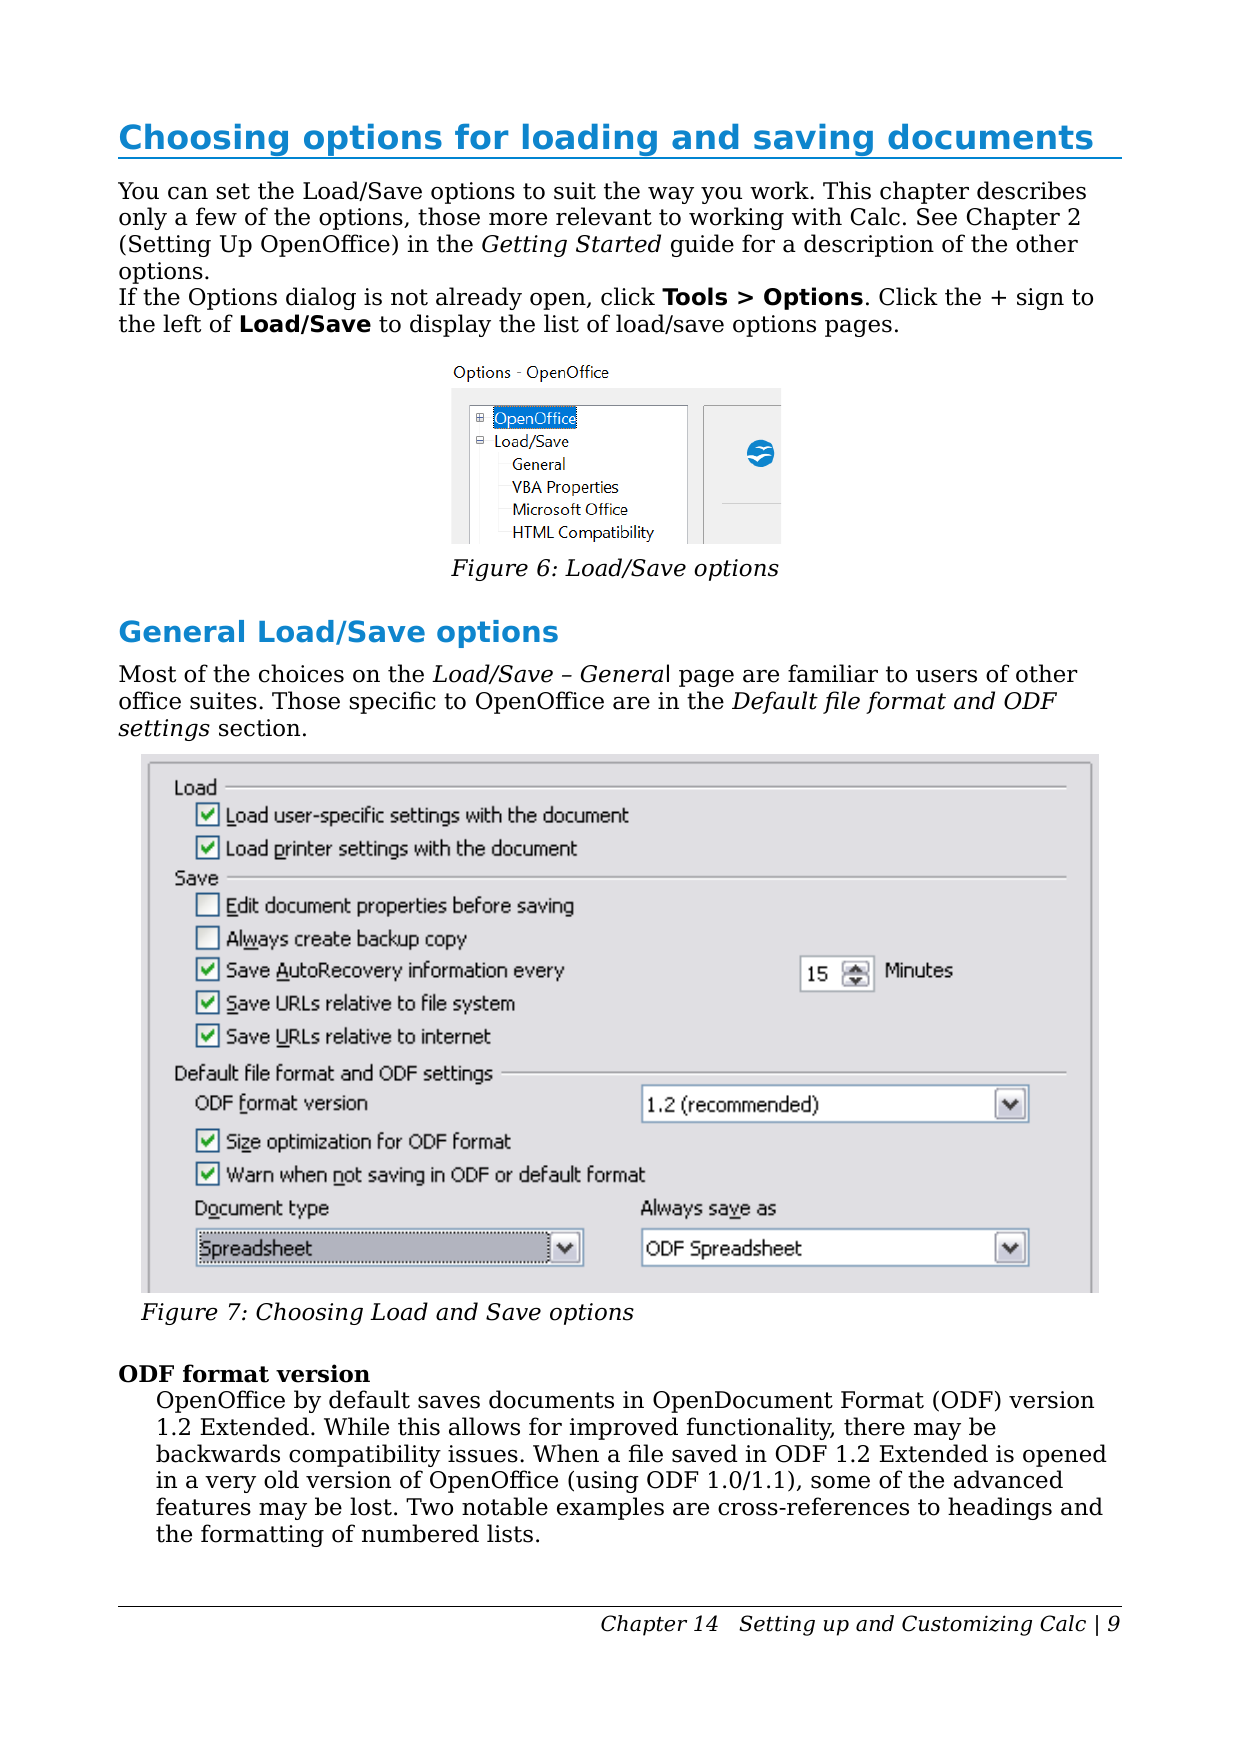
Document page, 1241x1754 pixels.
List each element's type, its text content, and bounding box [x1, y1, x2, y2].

text OpenOffice by default saves documents in OpenDocument Format (ODF) version 1.2 Extended. While this allows for improved functionality, there may be backwards compatibility issues. When a file saved in ODF 1.2 Extended is opened in a very old version of OpenOffice (using ODF 1.0/1.1), some of the advanced features may be lost. Two notable examples are cross-references to headings and the formatting of numbered lists. [156, 1388, 1122, 1548]
picture [141, 754, 1099, 1293]
text Most of the choices on the Load/Save – General page are familiar to users of other office suites. Those specific to OpenOffice are in the Default file format and ODF settings section. [118, 662, 1122, 742]
text You can set the Load/Save options to suit the way you work. This chapter describes only a few of the options, those more relevant to working with Calc. See Chapter 2 (Setting Up OpenOffice) in the Getting Started guide for a description of the other options. [118, 178, 1122, 284]
text Figure 7: Choosing Load and Save options [141, 1299, 1099, 1326]
text Figure 6: Load/Save options [451, 555, 789, 582]
subtitle Choosing options for loading and saving documents [118, 118, 1122, 157]
subtitle General Load/Save options [118, 615, 1122, 649]
text ODF format version [118, 1361, 1122, 1388]
picture [451, 362, 782, 544]
text If the Options dialog is not already open, click Tools > Options. Click the + sign to the left of Load/Save to display the list of load/save options pages. [118, 284, 1122, 338]
